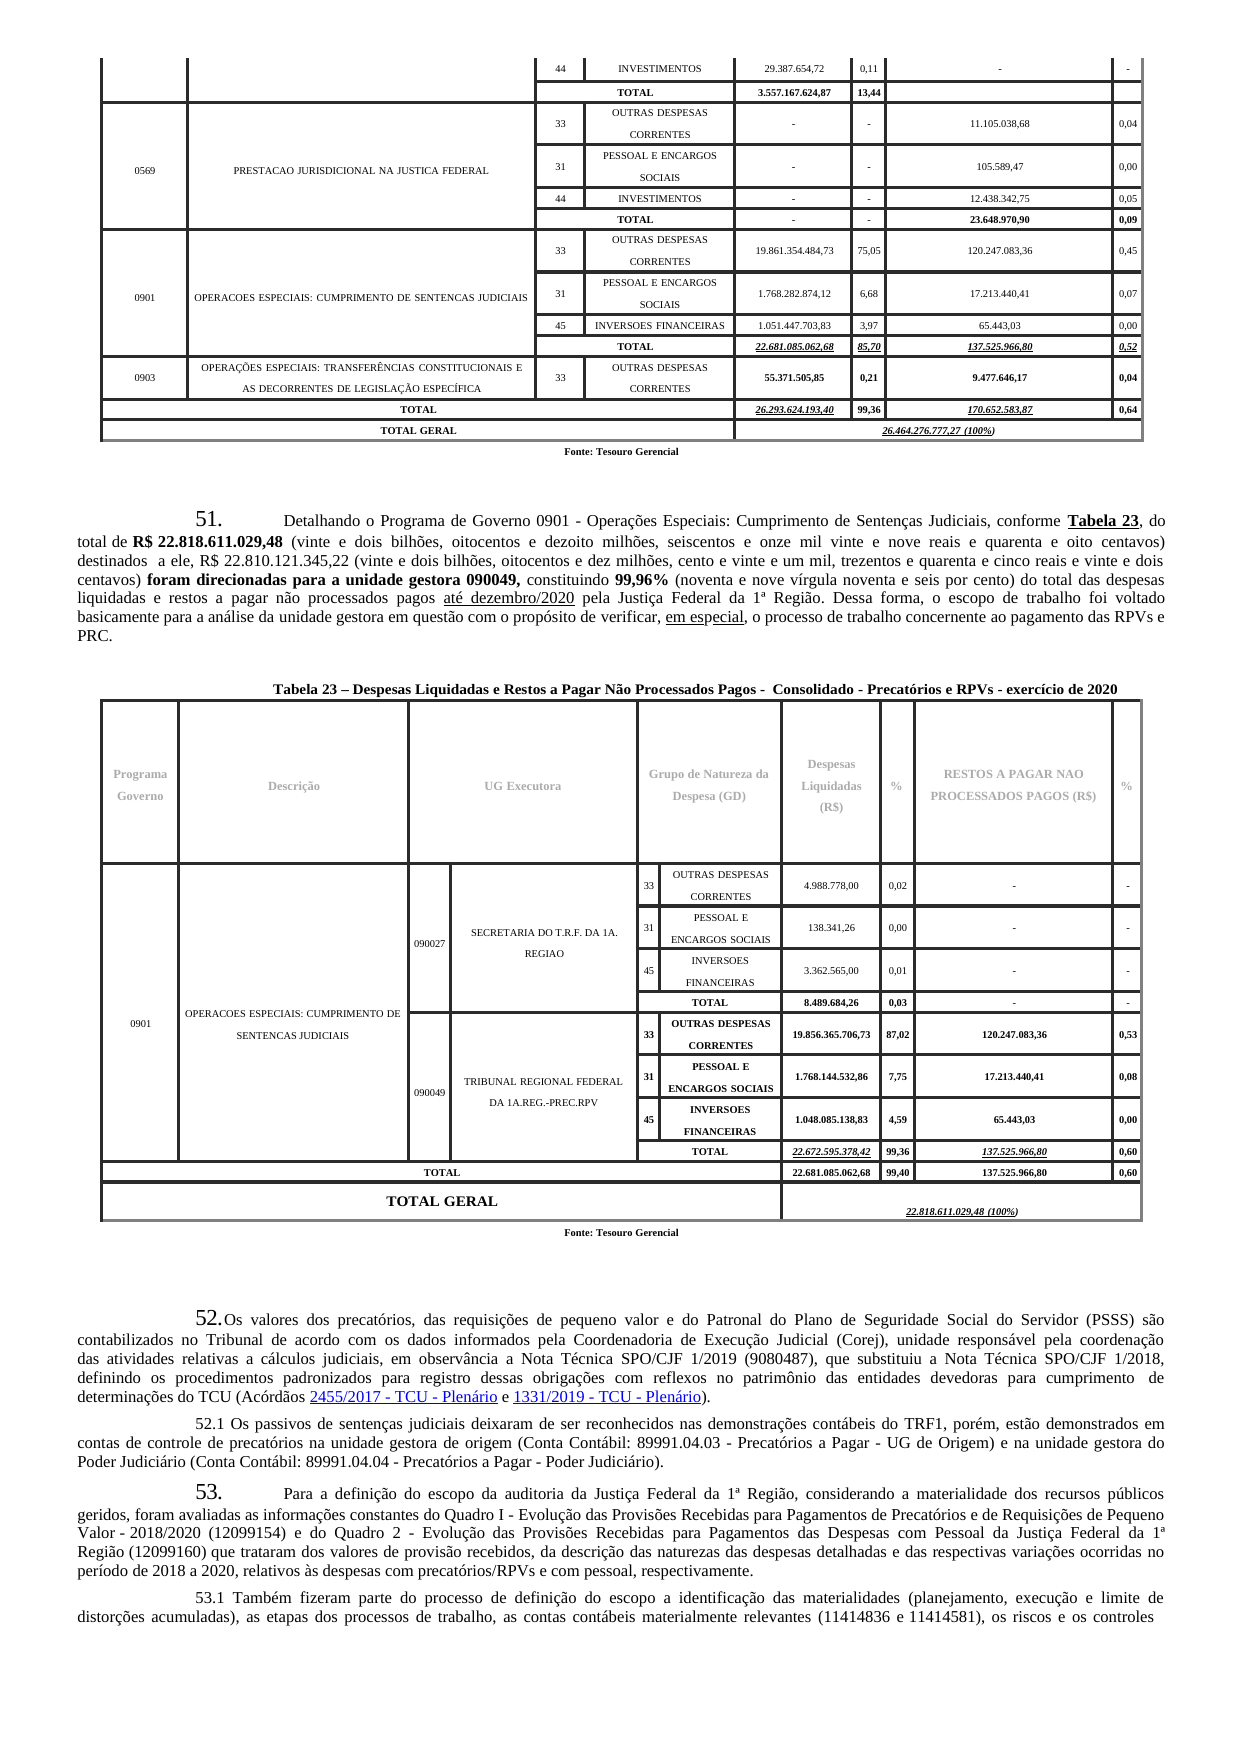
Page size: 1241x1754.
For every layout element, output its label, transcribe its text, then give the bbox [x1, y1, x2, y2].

table_header 0,11 [853, 58, 884, 80]
list Os passivos de sentenças judiciais deixaram de ser reconhecidos nas demonstrações contábeis do TRF1, porém, estão demonstrados em contas de controle de precatórios na unidade gestora de origem (Conta Contábil: 89991.04.03 - Precatórios a Pagar - UG de Origem) e na unidade gestora do Poder Judiciário (Conta Contábil: 89991.04.04 - Precatórios a Pagar - Poder Judiciário). [77, 1414, 1165, 1471]
table_cell TOTAL [537, 210, 733, 228]
table_cell - [853, 146, 884, 186]
table_cell 3,97 [853, 316, 884, 334]
table_cell 0,05 [1114, 189, 1141, 207]
table_cell 65.443,03 [916, 1099, 1111, 1139]
table_cell - [1114, 993, 1140, 1011]
table_cell 44 [537, 189, 583, 207]
table_cell 23.648.970,90 [887, 210, 1111, 228]
table_header RESTOS A PAGAR NAO PROCESSADOS PAGOS (R$) [916, 702, 1111, 862]
table_cell TOTAL [103, 1163, 780, 1180]
table_cell 137.525.966,80 [916, 1163, 1111, 1180]
table_cell 0,52 [1114, 337, 1141, 355]
list Também fizeram parte do processo de definição do escopo a identificação das materialidades (planejamento, execução e limite de distorções acumuladas), as etapas dos processos de trabalho, as contas contábeis materialmente relevantes (11414836 e 11414581), os riscos e os controles [77, 1588, 1165, 1626]
table_cell 120.247.083,36 [916, 1014, 1111, 1053]
table_header [189, 58, 534, 101]
table_cell TOTAL [639, 1142, 780, 1159]
table_cell 1.768.282.874,12 [736, 274, 850, 313]
table_cell - [916, 908, 1111, 947]
table_cell 99,36 [882, 1142, 913, 1159]
table_cell - [1114, 950, 1140, 990]
table_cell 33 [537, 104, 583, 143]
table_cell 8.489.684,26 [783, 993, 879, 1011]
table_cell - [916, 950, 1111, 990]
table_cell INVERSOES FINANCEIRAS [586, 316, 733, 334]
table_cell 0,04 [1114, 104, 1141, 143]
table_cell 26.293.624.193,40 [736, 401, 850, 418]
table_cell - [736, 189, 850, 207]
table_header [103, 58, 186, 101]
table_cell 1.051.447.703,83 [736, 316, 850, 334]
table_cell TOTAL [103, 401, 733, 418]
table_cell 0,07 [1114, 274, 1141, 313]
table_cell 65.443,03 [887, 316, 1111, 334]
table_cell INVESTIMENTOS [586, 189, 733, 207]
table_cell 0,00 [1114, 1099, 1140, 1139]
table_cell 120.247.083,36 [887, 231, 1111, 270]
table_cell OUTRAS DESPESAS CORRENTES [586, 104, 733, 143]
table_cell 0,64 [1114, 401, 1141, 418]
table_cell 0,21 [853, 358, 884, 397]
table_cell 4.988.778,00 [783, 865, 879, 904]
table_cell - [853, 189, 884, 207]
table_cell TOTAL GERAL [103, 1184, 780, 1219]
text Tabela 23 – Despesas Liquidadas e Restos a Pagar Não Processados Pagos - Consolidado - Precatórios e RPVs - exercício de 2020 [273, 681, 1196, 698]
table_cell 170.652.583,87 [887, 401, 1111, 418]
table_header INVESTIMENTOS [586, 58, 733, 80]
table_cell 17.213.440,41 [887, 274, 1111, 313]
table_header Programa Governo [103, 702, 177, 862]
table_cell 22.681.085.062,68 [736, 337, 850, 355]
table_cell TOTAL [639, 993, 780, 1011]
table_cell 31 [639, 1056, 658, 1096]
table_cell 0,04 [1114, 358, 1141, 397]
table_cell 31 [639, 908, 658, 947]
table_cell 19.861.354.484,73 [736, 231, 850, 270]
table_cell 33 [537, 231, 583, 270]
table_header % [1114, 702, 1140, 862]
table_cell - [736, 146, 850, 186]
table_cell - [853, 210, 884, 228]
table_cell 99,40 [882, 1163, 913, 1180]
table_cell 0901 [103, 231, 186, 355]
table_cell PESSOAL E ENCARGOS SOCIAIS [586, 146, 733, 186]
table_cell 0901 [103, 865, 177, 1159]
table_cell 33 [537, 358, 583, 397]
table_cell 22.818.611.029,48 (100%) [783, 1184, 1140, 1219]
table_header - [1114, 58, 1141, 80]
table_cell 55.371.505,85 [736, 358, 850, 397]
table_cell - [736, 210, 850, 228]
table_cell 0,01 [882, 950, 913, 990]
table_cell INVERSOES FINANCEIRAS [661, 950, 780, 990]
table_cell 0903 [103, 358, 186, 397]
table_cell 137.525.966,80 [916, 1142, 1111, 1159]
table_cell INVERSOES FINANCEIRAS [661, 1099, 780, 1139]
table_cell 45 [639, 950, 658, 990]
table_cell PESSOAL E ENCARGOS SOCIAIS [586, 274, 733, 313]
table_cell 7,75 [882, 1056, 913, 1096]
table_cell 13,44 [853, 83, 884, 101]
table_cell 0,45 [1114, 231, 1141, 270]
table_cell TOTAL GERAL [103, 421, 733, 439]
table_cell PESSOAL E ENCARGOS SOCIAIS [661, 1056, 780, 1096]
table_cell 0,09 [1114, 210, 1141, 228]
table_header - [887, 58, 1111, 80]
table_cell 0569 [103, 104, 186, 228]
table_header % [882, 702, 913, 862]
table_cell TOTAL [537, 337, 733, 355]
table_cell 0,00 [882, 908, 913, 947]
table_cell 0,53 [1114, 1014, 1140, 1053]
table_cell 0,08 [1114, 1056, 1140, 1096]
table_cell - [853, 104, 884, 143]
table_cell 105.589,47 [887, 146, 1111, 186]
table_cell 22.672.595.378,42 [783, 1142, 879, 1159]
table_cell - [916, 993, 1111, 1011]
table_cell 11.105.038,68 [887, 104, 1111, 143]
table_cell 22.681.085.062,68 [783, 1163, 879, 1180]
table_header Grupo de Natureza da Despesa (GD) [639, 702, 780, 862]
table_cell 31 [537, 274, 583, 313]
table_cell 33 [639, 1014, 658, 1053]
table_cell 0,60 [1114, 1142, 1140, 1159]
table_cell 0,00 [1114, 146, 1141, 186]
table_cell OUTRAS DESPESAS CORRENTES [586, 358, 733, 397]
table_cell 31 [537, 146, 583, 186]
table_header Descrição [180, 702, 407, 862]
table_cell 45 [639, 1099, 658, 1139]
table_cell 87,02 [882, 1014, 913, 1053]
table_cell TOTAL [537, 83, 733, 101]
table_cell 0,02 [882, 865, 913, 904]
table_cell - [736, 104, 850, 143]
table_cell 9.477.646,17 [887, 358, 1111, 397]
table_cell OPERACOES ESPECIAIS: CUMPRIMENTO DE SENTENCAS JUDICIAIS [180, 865, 407, 1159]
table_cell [1114, 83, 1141, 101]
table_cell 99,36 [853, 401, 884, 418]
table_cell - [1114, 908, 1140, 947]
table_cell 090027 [410, 865, 449, 1011]
table_cell OPERAÇÕES ESPECIAIS: TRANSFERÊNCIAS CONSTITUCIONAIS E AS DECORRENTES DE LEGISLAÇÃO ESPECÍFICA [189, 358, 534, 397]
list Para a definição do escopo da auditoria da Justiça Federal da 1ª Região, considerando a materialidade dos recursos públicos geridos, foram avaliadas as informações constantes do Quadro I - Evolução das Provisões Recebidas para Pagamentos de Precatórios e de Requisições de Pequeno Valor - 2018/2020 (12099154) e do Quadro 2 - Evolução das Provisões Recebidas para Pagamentos das Despesas com Pessoal da Justiça Federal da 1ª Região (12099160) que trataram dos valores de provisão recebidos, da descrição das naturezas das despesas detalhadas e das respectivas variações ocorridas no período de 2018 a 2020, relativos às despesas com precatórios/RPVs e com pessoal, respectivamente. [77, 1479, 1166, 1580]
table_cell 6,68 [853, 274, 884, 313]
table_cell 1.048.085.138,83 [783, 1099, 879, 1139]
table_cell 0,60 [1114, 1163, 1140, 1180]
table_header 44 [537, 58, 583, 80]
table_cell 1.768.144.532,86 [783, 1056, 879, 1096]
table_cell 19.856.365.706,73 [783, 1014, 879, 1053]
table_cell 0,00 [1114, 316, 1141, 334]
table_cell 3.557.167.624,87 [736, 83, 850, 101]
table_cell 75,05 [853, 231, 884, 270]
table_cell 12.438.342,75 [887, 189, 1111, 207]
text Fonte: Tesouro Gerencial [87, 446, 1156, 458]
list Os valores dos precatórios, das requisições de pequeno valor e do Patronal do Plano de Seguridade Social do Servidor (PSSS) são contabilizados no Tribunal de acordo com os dados informados pela Coordenadoria de Execução Judicial (Corej), unidade responsável pela coordenação das atividades relativas a cálculos judiciais, em observância a Nota Técnica SPO/CJF 1/2019 (9080487), que substituiu a Nota Técnica SPO/CJF 1/2018, definindo os procedimentos padronizados para registro dessas obrigações com reflexos no patrimônio das entidades devedoras para cumprimento de determinações do TCU (Acórdãos 2455/2017 - TCU - Plenário e 1331/2019 - TCU - Plenário). [77, 1305, 1165, 1406]
table_cell PRESTACAO JURISDICIONAL NA JUSTICA FEDERAL [189, 104, 534, 228]
table_cell - [1114, 865, 1140, 904]
table_header Despesas Liquidadas (R$) [783, 702, 879, 862]
table_cell [887, 83, 1111, 101]
table_cell 3.362.565,00 [783, 950, 879, 990]
table_cell 0,03 [882, 993, 913, 1011]
table_cell 17.213.440,41 [916, 1056, 1111, 1096]
table_cell 45 [537, 316, 583, 334]
text Fonte: Tesouro Gerencial [87, 1227, 1156, 1239]
table_cell OUTRAS DESPESAS CORRENTES [586, 231, 733, 270]
table_cell 26.464.276.777,27 (100%) [736, 421, 1141, 439]
table_header UG Executora [410, 702, 636, 862]
table_header 29.387.654,72 [736, 58, 850, 80]
list Detalhando o Programa de Governo 0901 - Operações Especiais: Cumprimento de Sentenças Judiciais, conforme Tabela 23, do total de R$ 22.818.611.029,48 (vinte e dois bilhões, oitocentos e dezoito milhões, seiscentos e onze mil vinte e nove reais e quarenta e oito centavos) destinados a ele, R$ 22.810.121.345,22 (vinte e dois bilhões, oitocentos e dez milhões, cento e vinte e um mil, trezentos e quarenta e cinco reais e vinte e dois centavos) foram direcionadas para a unidade gestora 090049, constituindo 99,96% (noventa e nove vírgula noventa e seis por cento) do total das despesas liquidadas e restos a pagar não processados pagos até dezembro/2020 pela Justiça Federal da 1ª Região. Dessa forma, o escopo de trabalho foi voltado basicamente para a análise da unidade gestora em questão com o propósito de verificar, em especial, o processo de trabalho concernente ao pagamento das RPVs e PRC. [77, 506, 1166, 645]
table_cell 137.525.966,80 [887, 337, 1111, 355]
table_cell 138.341,26 [783, 908, 879, 947]
table_cell 33 [639, 865, 658, 904]
table_cell SECRETARIA DO T.R.F. DA 1A. REGIAO [452, 865, 636, 1011]
table_cell TRIBUNAL REGIONAL FEDERAL DA 1A.REG.-PREC.RPV [452, 1014, 636, 1159]
table_cell 090049 [410, 1014, 449, 1159]
table_cell - [916, 865, 1111, 904]
table_cell 85,70 [853, 337, 884, 355]
table_cell OPERACOES ESPECIAIS: CUMPRIMENTO DE SENTENCAS JUDICIAIS [189, 231, 534, 355]
table_cell 4,59 [882, 1099, 913, 1139]
table_cell PESSOAL E ENCARGOS SOCIAIS [661, 908, 780, 947]
table_cell OUTRAS DESPESAS CORRENTES [661, 1014, 780, 1053]
table_cell OUTRAS DESPESAS CORRENTES [661, 865, 780, 904]
